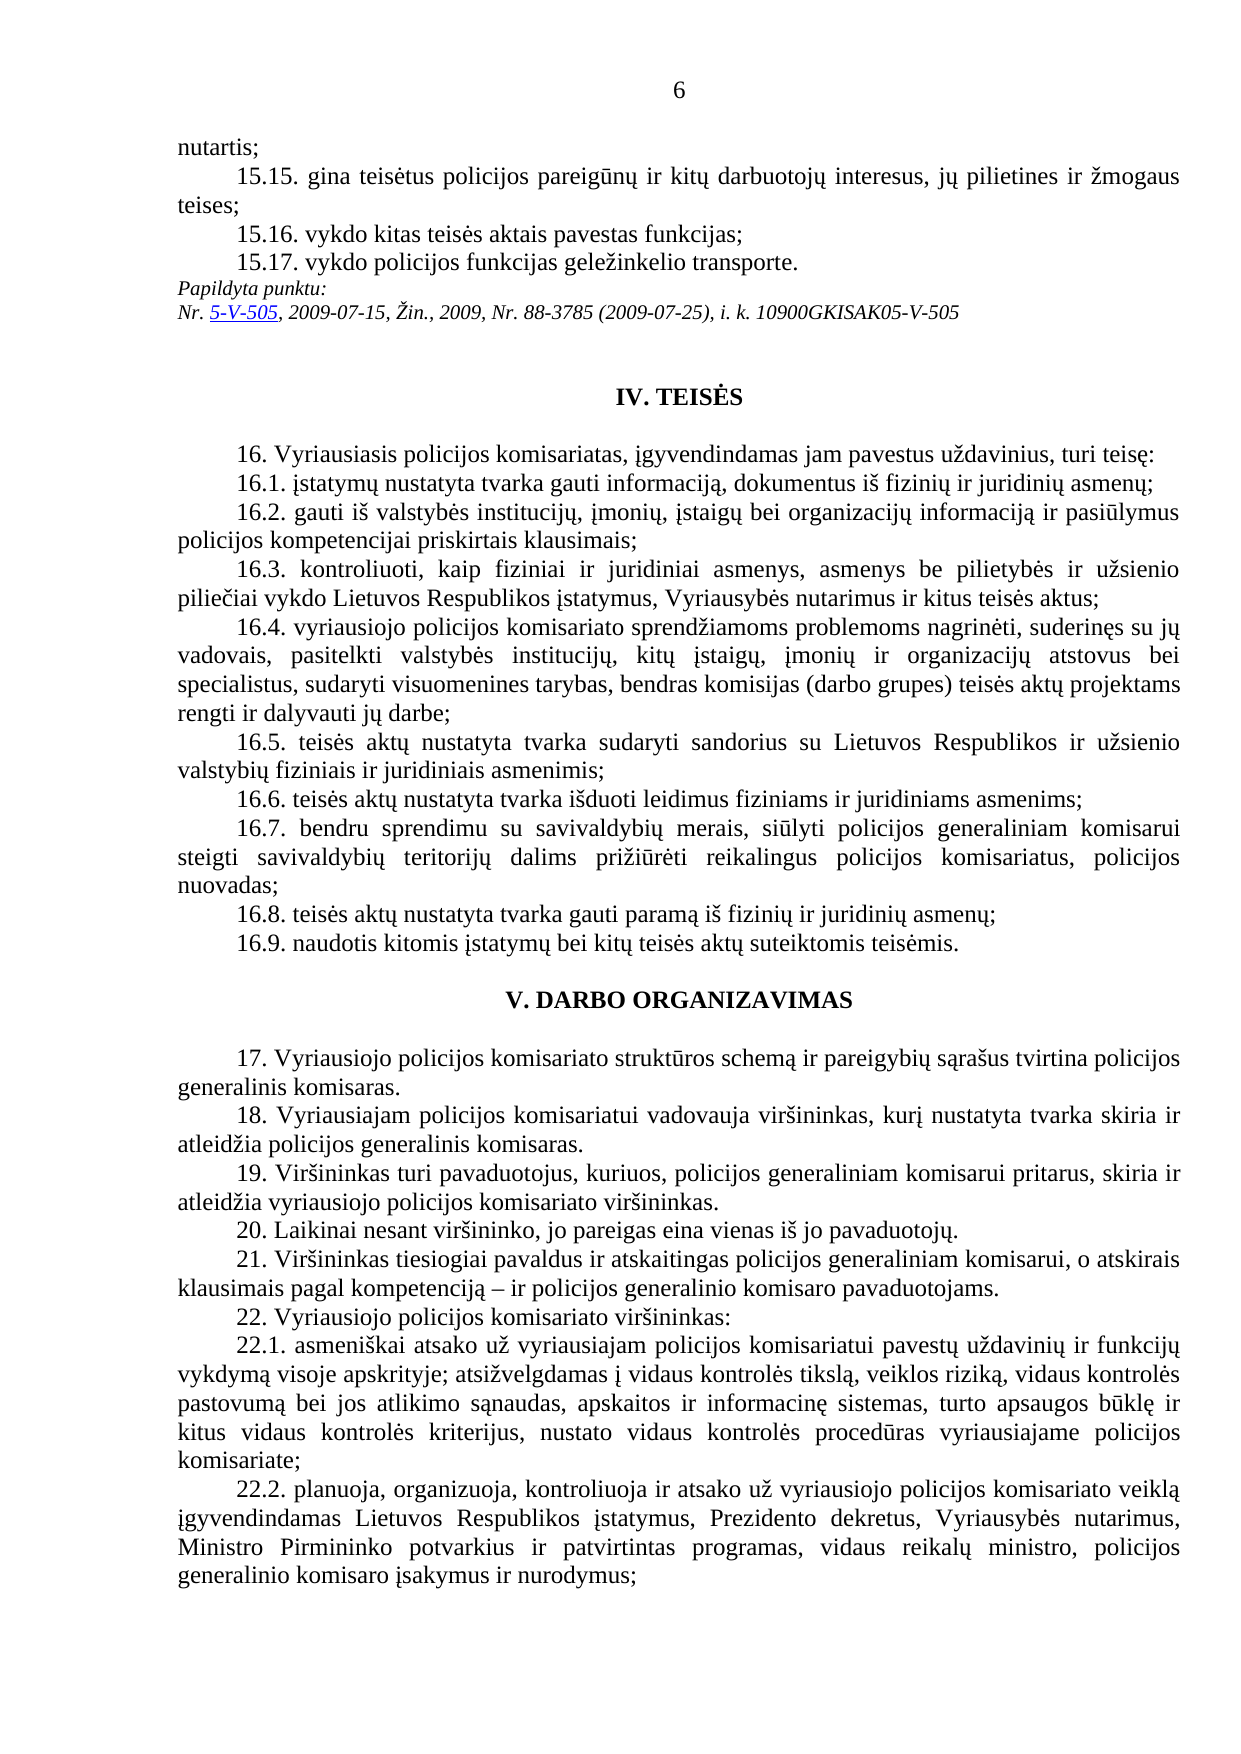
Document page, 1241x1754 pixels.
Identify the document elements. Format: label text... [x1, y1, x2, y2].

text 15.17. vykdo policijos funkcijas geležinkelio transporte. [177, 247, 1181, 276]
text 16.6. teisės aktų nustatyta tvarka išduoti leidimus fiziniams ir juridiniams asmenims; [177, 784, 1181, 813]
text 22.2. planuoja, organizuoja, kontroliuoja ir atsako už vyriausiojo policijos komisariato veiklą įgyvendindamas Lietuvos Respublikos įstatymus, Prezidento dekretus, Vyriausybės nutarimus, Ministro Pirmininko potvarkius ir patvirtintas programas, vidaus reikalų ministro, policijos generalinio komisaro įsakymus ir nurodymus; [177, 1474, 1181, 1589]
text 16.3. kontroliuoti, kaip fiziniai ir juridiniai asmenys, asmenys be pilietybės ir užsienio piliečiai vykdo Lietuvos Respublikos įstatymus, Vyriausybės nutarimus ir kitus teisės aktus; [177, 554, 1181, 612]
text 16.4. vyriausiojo policijos komisariato sprendžiamoms problemoms nagrinėti, suderinęs su jų vadovais, pasitelkti valstybės institucijų, kitų įstaigų, įmonių ir organizacijų atstovus bei specialistus, sudaryti visuomenines tarybas, bendras komisijas (darbo grupes) teisės aktų projektams rengti ir dalyvauti jų darbe; [177, 612, 1181, 727]
text 22.1. asmeniškai atsako už vyriausiajam policijos komisariatui pavestų uždavinių ir funkcijų vykdymą visoje apskrityje; atsižvelgdamas į vidaus kontrolės tikslą, veiklos riziką, vidaus kontrolės pastovumą bei jos atlikimo sąnaudas, apskaitos ir informacinę sistemas, turto apsaugos būklę ir kitus vidaus kontrolės kriterijus, nustato vidaus kontrolės procedūras vyriausiajame policijos komisariate; [177, 1331, 1181, 1474]
text 16.5. teisės aktų nustatyta tvarka sudaryti sandorius su Lietuvos Respublikos ir užsienio valstybių fiziniais ir juridiniais asmenimis; [177, 727, 1181, 784]
text 16.8. teisės aktų nustatyta tvarka gauti paramą iš fizinių ir juridinių asmenų; [177, 899, 1181, 928]
text 16.9. naudotis kitomis įstatymų bei kitų teisės aktų suteiktomis teisėmis. [177, 928, 1181, 957]
text 16.7. bendru sprendimu su savivaldybių merais, siūlyti policijos generaliniam komisarui steigti savivaldybių teritorijų dalims prižiūrėti reikalingus policijos komisariatus, policijos nuovadas; [177, 813, 1181, 899]
text 19. Viršininkas turi pavaduotojus, kuriuos, policijos generaliniam komisarui pritarus, skiria ir atleidžia vyriausiojo policijos komisariato viršininkas. [177, 1158, 1181, 1216]
text 22. Vyriausiojo policijos komisariato viršininkas: [177, 1302, 1181, 1331]
text 18. Vyriausiajam policijos komisariatui vadovauja viršininkas, kurį nustatyta tvarka skiria ir atleidžia policijos generalinis komisaras. [177, 1101, 1181, 1158]
text Papildyta punktu: [177, 276, 1181, 300]
text 15.16. vykdo kitas teisės aktais pavestas funkcijas; [177, 219, 1181, 247]
text 16. Vyriausiasis policijos komisariatas, įgyvendindamas jam pavestus uždavinius, turi teisę: [177, 439, 1181, 468]
text 16.2. gauti iš valstybės institucijų, įmonių, įstaigų bei organizacijų informaciją ir pasiūlymus policijos kompetencijai priskirtais klausimais; [177, 497, 1181, 554]
text 15.15. gina teisėtus policijos pareigūnų ir kitų darbuotojų interesus, jų pilietines ir žmogaus teises; [177, 161, 1181, 219]
text IV. TEISĖS [177, 382, 1181, 411]
text 20. Laikinai nesant viršininko, jo pareigas eina vienas iš jo pavaduotojų. [177, 1216, 1181, 1244]
text 21. Viršininkas tiesiogiai pavaldus ir atskaitingas policijos generaliniam komisarui, o atskirais klausimais pagal kompetenciją – ir policijos generalinio komisaro pavaduotojams. [177, 1244, 1181, 1302]
text 16.1. įstatymų nustatyta tvarka gauti informaciją, dokumentus iš fizinių ir juridinių asmenų; [177, 468, 1181, 497]
text V. DARBO ORGANIZAVIMAS [177, 986, 1181, 1014]
text Nr. 5-V-505, 2009-07-15, Žin., 2009, Nr. 88-3785 (2009-07-25), i. k. 10900GKISAK05-V-505 [177, 300, 1181, 324]
text 17. Vyriausiojo policijos komisariato struktūros schemą ir pareigybių sąrašus tvirtina policijos generalinis komisaras. [177, 1043, 1181, 1101]
text nutartis; [177, 132, 1181, 161]
